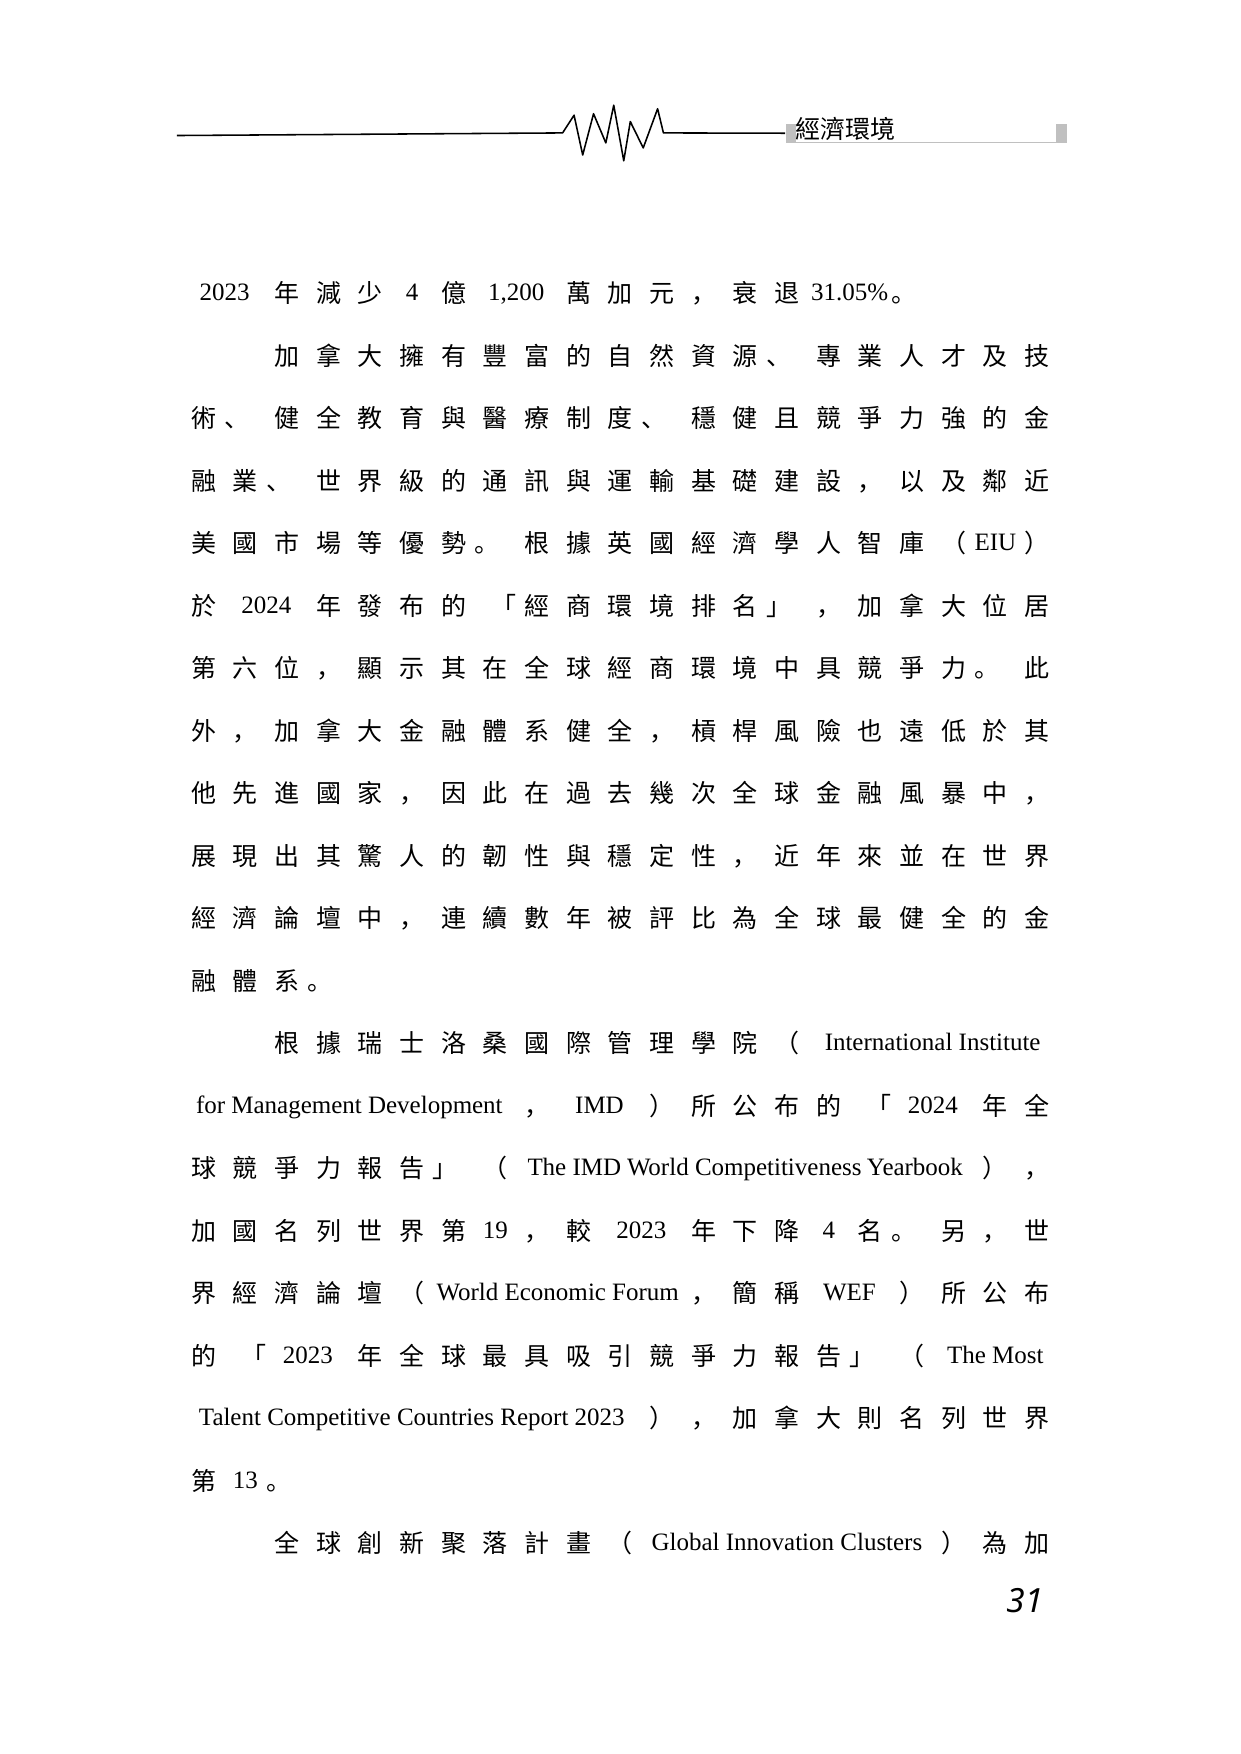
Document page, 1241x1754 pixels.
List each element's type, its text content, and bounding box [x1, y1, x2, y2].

text 2023年減少4億1,200萬加元，衰退31.05%。 [183, 250, 1058, 313]
text 全球創新聚落計畫（Global Innovation Clusters）為加 [183, 1500, 1058, 1563]
text 加拿大擁有豐富的自然資源、專業人才及技術、健全教育與醫療制度、穩健且競爭力強的金融業、世界級的通訊與運輸基礎建設，以及鄰近美國市場等優勢。根據英國經濟學人智庫（EIU）於2024年發布的「經商環境排名」，加拿大位居第六位，顯示其在全球經商環境中具競爭力。此外，加拿大金融體系健全，槓桿風險也遠低於其他先進國家，因此在過去幾次全球金融風暴中，展現出其驚人的韌性與穩定性，近年來並在世界經濟論壇中，連續數年被評比為全球最健全的金融體系。 [183, 313, 1058, 1000]
text 根據瑞士洛桑國際管理學院（International Institute for Management Development，IMD）所公布的「2024年全球競爭力報告」（The IMD World Competitiveness Yearbook），加國名列世界第19，較2023年下降4名。另，世界經濟論壇（World Economic Forum，簡稱WEF）所公布的「2023年全球最具吸引競爭力報告」（The Most Talent Competitive Countries Report 2023），加拿大則名列世界第13。 [183, 1000, 1058, 1500]
